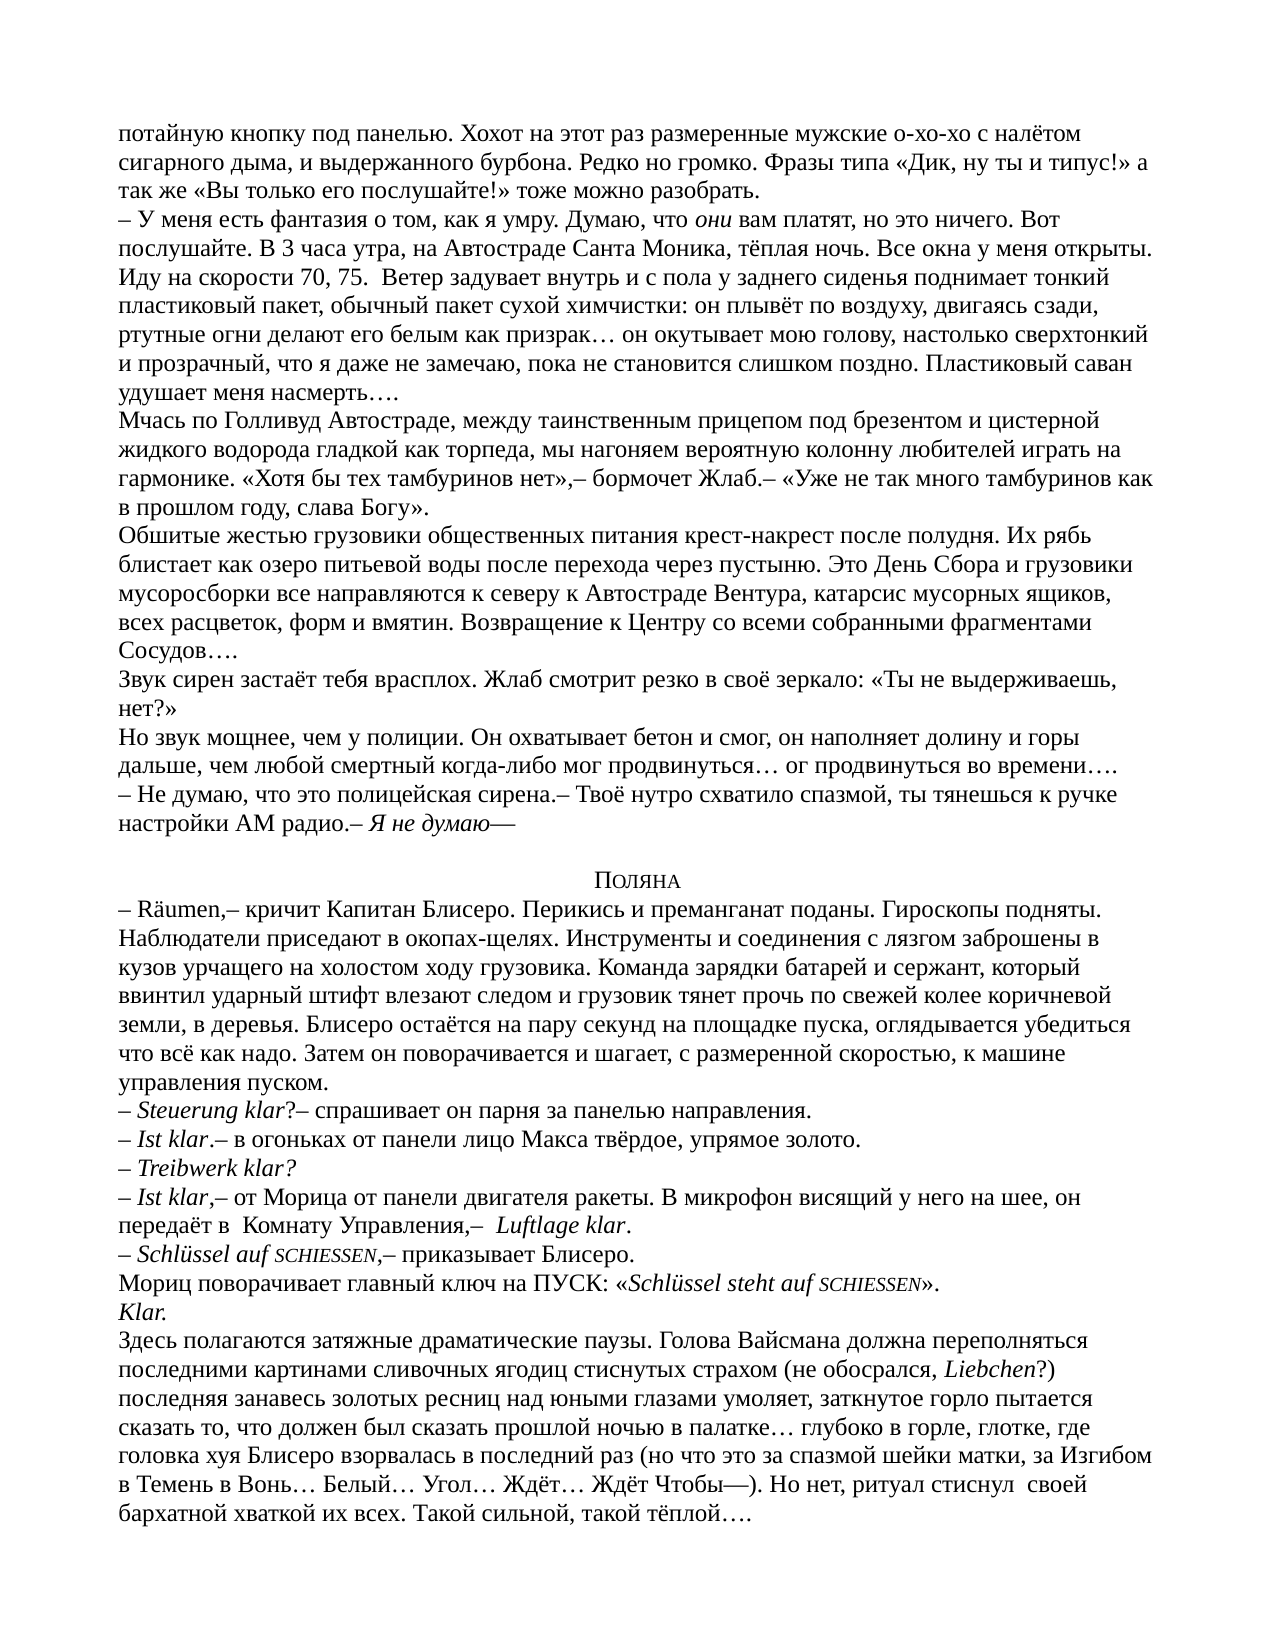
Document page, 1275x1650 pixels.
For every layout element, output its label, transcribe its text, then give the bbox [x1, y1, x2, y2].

text – Не думаю, что это полицейская сирена.– Твоё нутро схватило спазмой, ты тянешься к ручке настройки АМ радио.– Я не думаю— [118, 779, 1157, 837]
text – У меня есть фантазия о том, как я умру. Думаю, что они вам платят, но это ничего. Вот послушайте. В 3 часа утра, на Автостраде Санта Моника, тёплая ночь. Все окна у меня открыты. Иду на скорости 70, 75. Ветер задувает внутрь и с пола у заднего сиденья поднимает тонкий пластиковый пакет, обычный пакет сухой химчистки: он плывёт по воздуху, двигаясь сзади, ртутные огни делают его белым как призрак… он окутывает мою голову, настолько сверхтонкий и прозрачный, что я даже не замечаю, пока не становится слишком поздно. Пластиковый саван удушает меня насмерть…. [118, 204, 1157, 406]
text потайную кнопку под панелью. Хохот на этот раз размеренные мужские о-хо-хо с налётом сигарного дыма, и выдержанного бурбона. Редко но громко. Фразы типа «Дик, ну ты и типус!» а так же «Вы только его послушайте!» тоже можно разобрать. [118, 118, 1157, 204]
text Но звук мощнее, чем у полиции. Он охватывает бетон и смог, он наполняет долину и горы дальше, чем любой смертный когда-либо мог продвинуться… ог продвинуться во времени…. [118, 722, 1157, 779]
text – Ist klar.– в огоньках от панели лицо Макса твёрдое, упрямое золото. [118, 1124, 1157, 1153]
text – Räumen,– кричит Капитан Блисеро. Перикись и преманганат поданы. Гироскопы подняты. Наблюдатели приседают в окопах-щелях. Инструменты и соединения с лязгом заброшены в кузов урчащего на холостом ходу грузовика. Команда зарядки батарей и сержант, который ввинтил ударный штифт влезают следом и грузовик тянет прочь по свежей колее коричневой земли, в деревья. Блисеро остаётся на пару секунд на площадке пуска, оглядывается убедиться что всё как надо. Затем он поворачивается и шагает, с размеренной скоростью, к машине управления пуском. [118, 894, 1157, 1096]
text – Treibwerk klar? [118, 1153, 1157, 1182]
text – Schlüssel auf schiessen,– приказывает Блисеро. [118, 1239, 1157, 1268]
text – Steuerung klar?– спрашивает он парня за панелью направления. [118, 1096, 1157, 1124]
text Klar. [118, 1297, 1157, 1326]
text – Ist klar,– от Морица от панели двигателя ракеты. В микрофон висящий у него на шее, он передаёт в Комнату Управления,– Luftlage klar. [118, 1182, 1157, 1239]
text Звук сирен застаёт тебя врасплох. Жлаб смотрит резко в своё зеркало: «Ты не выдерживаешь, нет?» [118, 664, 1157, 722]
text Мориц поворачивает главный ключ на ПУСК: «Schlüssel steht auf schiessen». [118, 1268, 1157, 1297]
text Поляна [118, 866, 1157, 894]
text Обшитые жестью грузовики общественных питания крест-накрест после полудня. Их рябь блистает как озеро питьевой воды после перехода через пустыню. Это День Сбора и грузовики мусоросборки все направляются к северу к Автостраде Вентура, катарсис мусорных ящиков, всех расцветок, форм и вмятин. Возвращение к Центру со всеми собранными фрагментами Сосудов…. [118, 521, 1157, 664]
text Мчась по Голливуд Автостраде, между таинственным прицепом под брезентом и цистерной жидкого водорода гладкой как торпеда, мы нагоняем вероятную колонну любителей играть на гармонике. «Хотя бы тех тамбуринов нет»,– бормочет Жлаб.– «Уже не так много тамбуринов как в прошлом году, слава Богу». [118, 406, 1157, 521]
text Здесь полагаются затяжные драматические паузы. Голова Вайсмана должна переполняться последними картинами сливочных ягодиц стиснутых страхом (не обосрался, Liebchen?) последняя занавесь золотых ресниц над юными глазами умоляет, заткнутое горло пытается сказать то, что должен был сказать прошлой ночью в палатке… глубоко в горле, глотке, где головка хуя Блисеро взорвалась в последний раз (но что это за спазмой шейки матки, за Изгибом в Темень в Вонь… Белый… Угол… Ждёт… Ждёт Чтобы—). Но нет, ритуал стиснул своей бархатной хваткой их всех. Такой сильной, такой тёплой…. [118, 1326, 1157, 1527]
